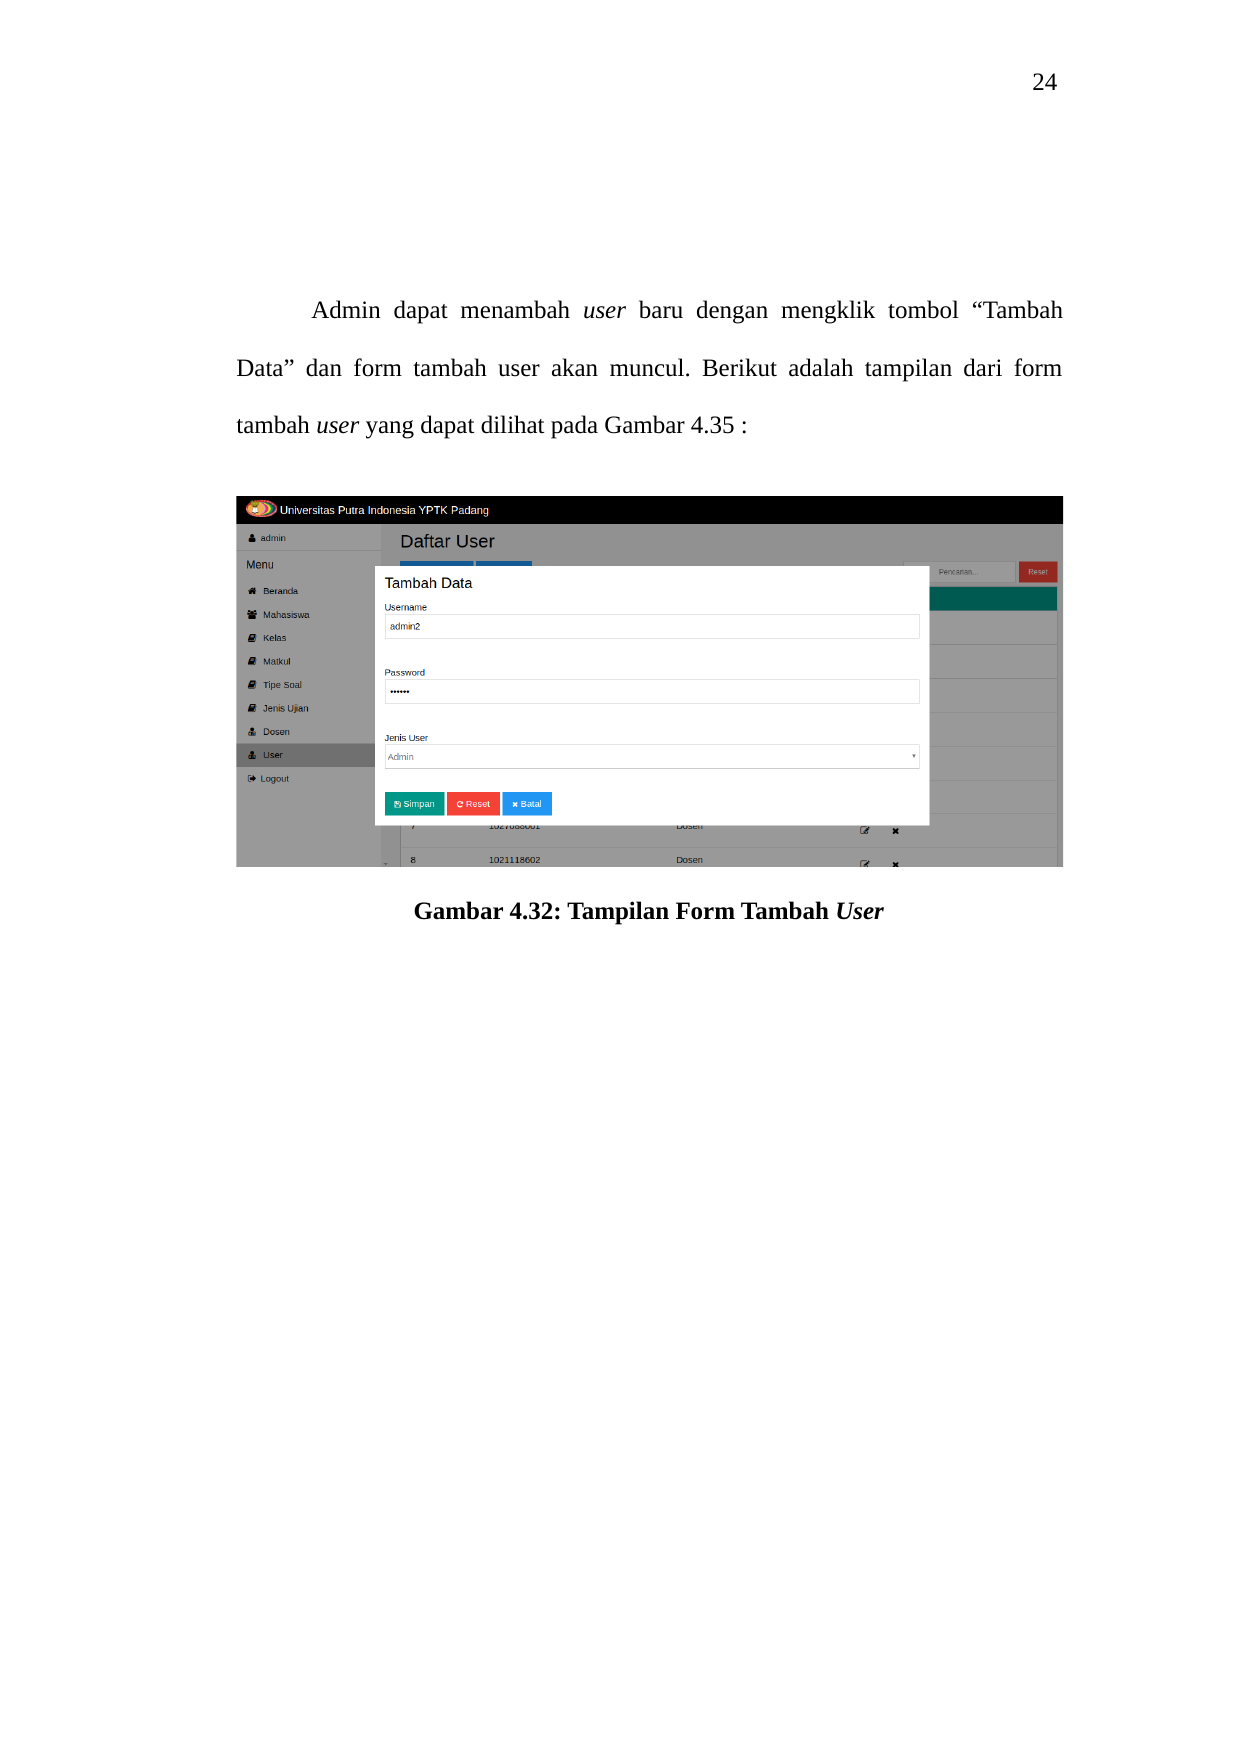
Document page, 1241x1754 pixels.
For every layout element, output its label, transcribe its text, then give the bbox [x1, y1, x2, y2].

text Admin dapat menambah user baru dengan mengklik tombol “Tambah Data” dan form tambah user akan muncul. Berikut adalah tampilan dari form tambah user yang dapat dilihat pada Gambar 4.35 : [236, 295, 1063, 439]
picture [236, 496, 1064, 867]
text Gambar 4.32: Tampilan Form Tambah User [236, 867, 1063, 924]
